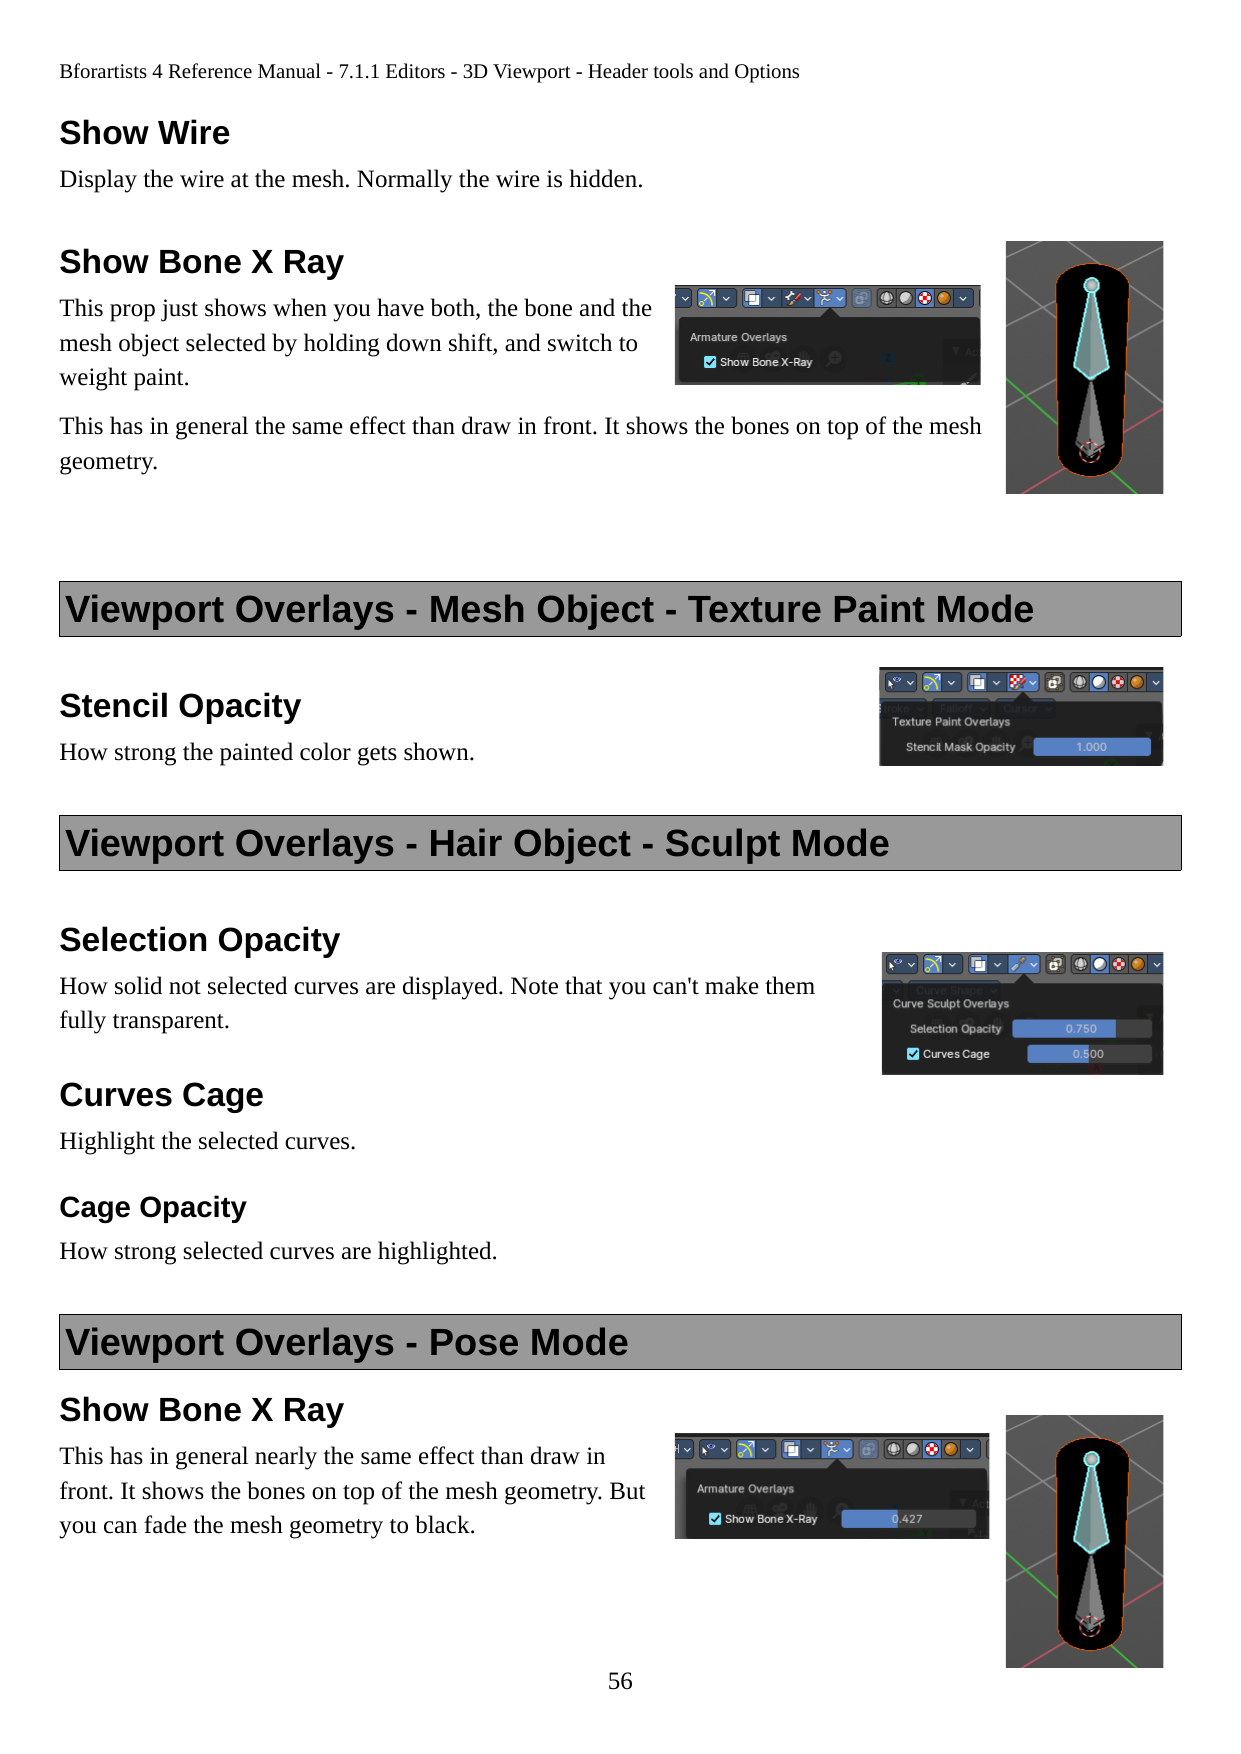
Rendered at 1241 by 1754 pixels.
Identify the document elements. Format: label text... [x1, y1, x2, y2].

table_header Viewport Overlays - Mesh Object - Texture Paint Mode [60, 582, 1181, 636]
subtitle [1164, 242, 1181, 281]
text This has in general nearly the same effect than draw in front. It shows the bones on top of the mesh geometry. But you can fade the mesh geometry to black. [59, 1441, 674, 1539]
picture [674, 285, 981, 385]
text How strong the painted color gets shown. [59, 737, 879, 766]
picture [674, 1433, 990, 1539]
picture [881, 952, 1164, 1075]
picture [879, 667, 1164, 766]
table_header Viewport Overlays - Pose Mode [60, 1315, 1181, 1369]
text How strong selected curves are highlighted. [59, 1236, 1181, 1265]
picture [1005, 1415, 1164, 1668]
table_header Viewport Overlays - Hair Object - Sculpt Mode [60, 816, 1181, 870]
text Highlight the selected curves. [59, 1126, 1181, 1155]
text This prop just shows when you have both, the bone and the mesh object selected by holding down shift, and switch to weight paint. [59, 293, 1005, 391]
picture [1005, 241, 1164, 494]
subtitle Show Bone X Ray [59, 1390, 1181, 1429]
subtitle Show Wire [59, 113, 1181, 151]
text Display the wire at the mesh. Normally the wire is hidden. [59, 164, 1181, 192]
subtitle Selection Opacity [59, 920, 1181, 958]
subtitle [1164, 686, 1181, 724]
subtitle Show Bone X Ray [59, 242, 1005, 281]
subtitle Curves Cage [59, 1075, 1181, 1114]
subtitle Stencil Opacity [59, 686, 879, 724]
text How solid not selected curves are displayed. Note that you can't make them fully transparent. [59, 971, 881, 1034]
text This has in general the same effect than draw in front. It shows the bones on top of the mesh geometry. [59, 411, 1005, 474]
subtitle Cage Opacity [59, 1190, 1181, 1224]
